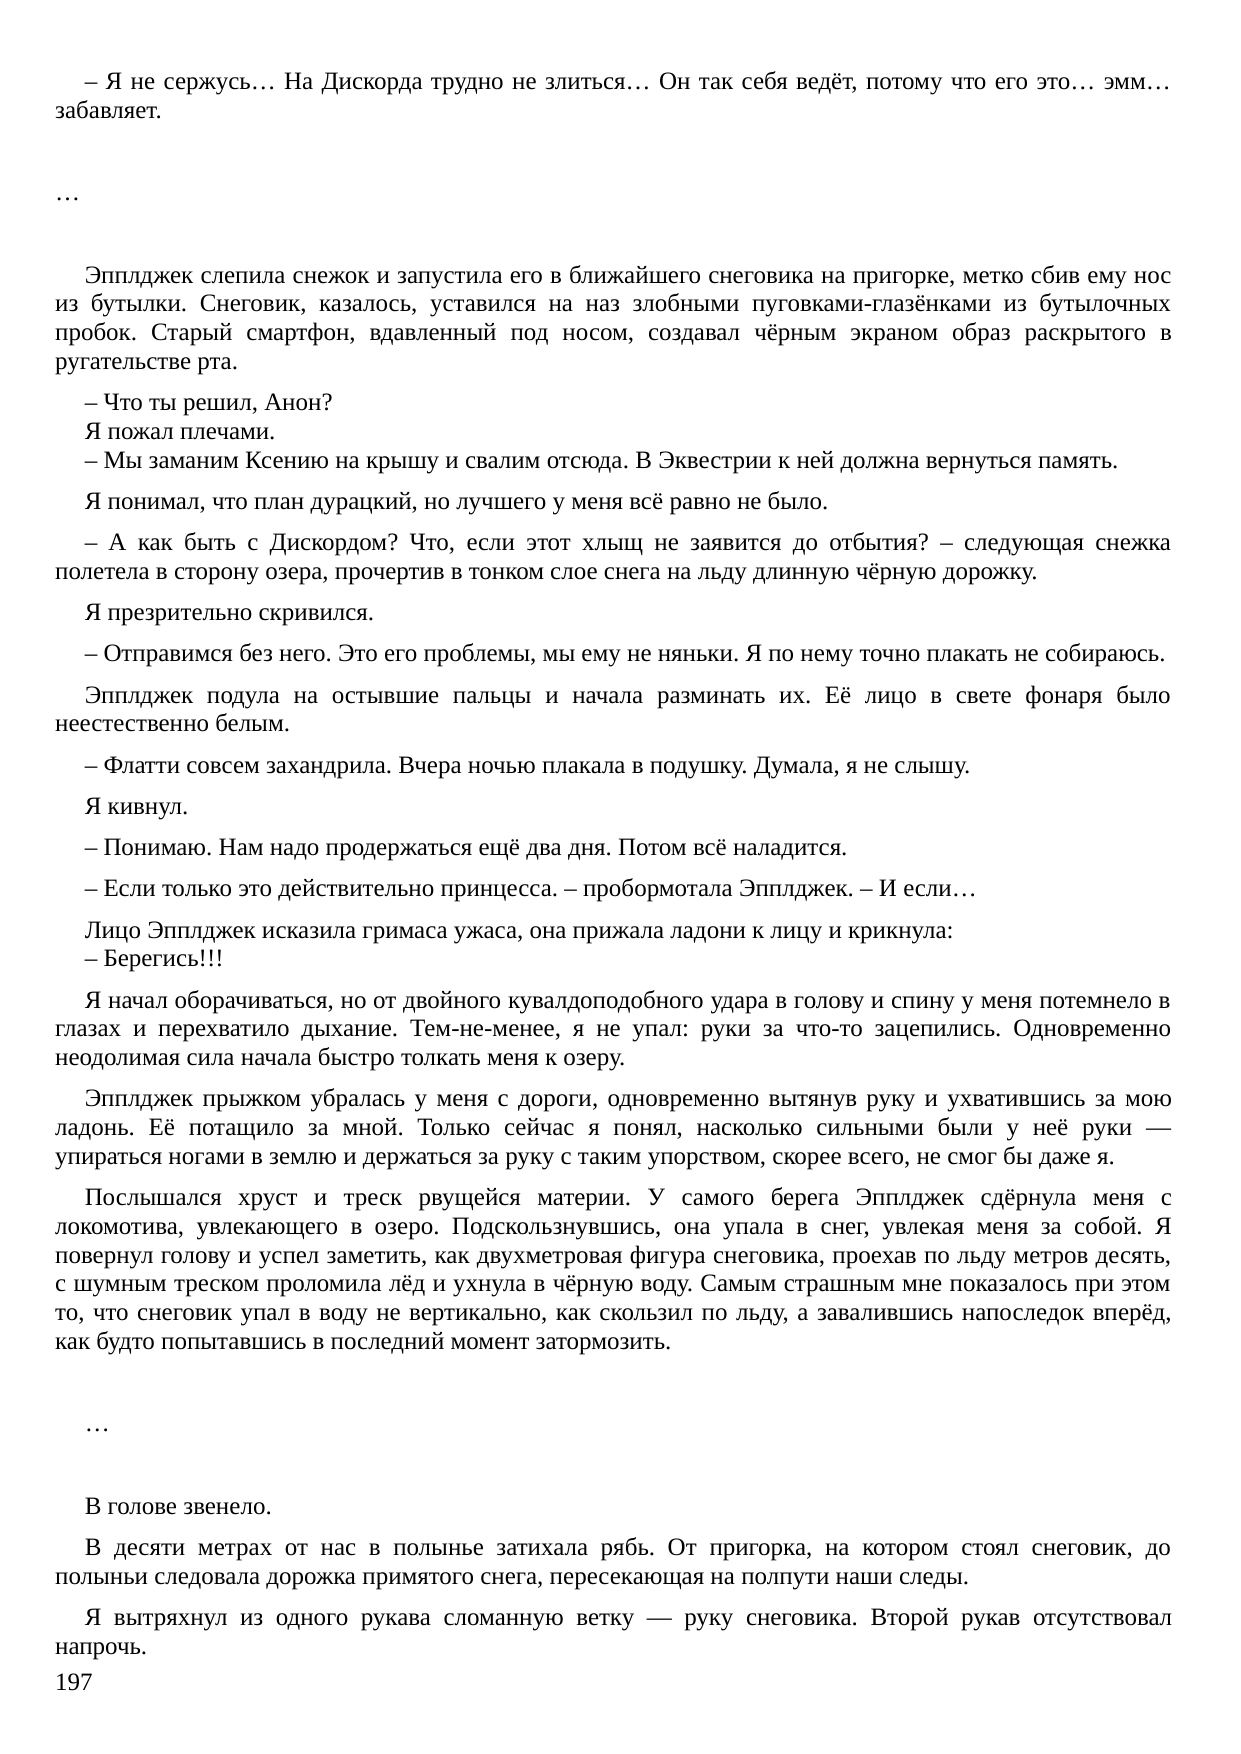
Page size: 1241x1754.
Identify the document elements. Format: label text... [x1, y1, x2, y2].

text Я кивнул. [55, 791, 1173, 820]
text Лицо Эпплджек исказила гримаса ужаса, она прижала ладони к лицу и крикнула: [55, 915, 1173, 943]
text Послышался хруст и треск рвущейся материи. У самого берега Эпплджек сдёрнула меня с локомотива, увлекающего в озеро. Подскользнувшись, она упала в снег, увлекая меня за собой. Я повернул голову и успел заметить, как двухметровая фигура снеговика, проехав по льду метров десять, с шумным треском проломила лёд и ухнула в чёрную воду. Самым страшным мне показалось при этом то, что снеговик упал в воду не вертикально, как скользил по льду, а завалившись напоследок вперёд, как будто попытавшись в последний момент затормозить. [55, 1182, 1173, 1355]
text Я пожал плечами. [55, 416, 1173, 445]
text – Отправимся без него. Это его проблемы, мы ему не няньки. Я по нему точно плакать не собираюсь. [55, 638, 1173, 667]
text Я презрительно скривился. [55, 597, 1173, 626]
text Я начал оборачиваться, но от двойного кувалдоподобного удара в голову и спину у меня потемнело в глазах и перехватило дыхание. Тем-не-менее, я не упал: руки за что-то зацепились. Одновременно неодолимая сила начала быстро толкать меня к озеру. [55, 985, 1173, 1071]
text Я вытряхнул из одного рукава сломанную ветку — руку снеговика. Второй рукав отсутствовал напрочь. [55, 1602, 1173, 1660]
text В десяти метрах от нас в полынье затихала рябь. От пригорка, на котором стоял снеговик, до полыньи следовала дорожка примятого снега, пересекающая на полпути наши следы. [55, 1532, 1173, 1590]
text … [55, 1408, 1173, 1437]
text – Понимаю. Нам надо продержаться ещё два дня. Потом всё наладится. [55, 832, 1173, 861]
text – Берегись!!! [55, 943, 1173, 972]
text – Если только это действительно принцесса. – пробормотала Эпплджек. – И если… [55, 873, 1173, 902]
text Эпплджек подула на остывшие пальцы и начала разминать их. Её лицо в свете фонаря было неестественно белым. [55, 680, 1173, 737]
text Я понимал, что план дурацкий, но лучшего у меня всё равно не было. [55, 486, 1173, 515]
text – Флатти совсем захандрила. Вчера ночью плакала в подушку. Думала, я не слышу. [55, 750, 1173, 778]
text – Я не сержусь… На Дискорда трудно не злиться… Он так себя ведёт, потому что его это… эмм… забавляет. [55, 66, 1173, 123]
text – Что ты решил, Анон? [55, 387, 1173, 416]
text – Мы заманим Ксению на крышу и свалим отсюда. В Эквестрии к ней должна вернуться память. [55, 445, 1173, 473]
text Эпплджек прыжком убралась у меня с дороги, одновременно вытянув руку и ухватившись за мою ладонь. Её потащило за мной. Только сейчас я понял, насколько сильными были у неё руки — упираться ногами в землю и держаться за руку с таким упорством, скорее всего, не смог бы даже я. [55, 1083, 1173, 1170]
text В голове звенело. [55, 1491, 1173, 1520]
text … [55, 177, 1173, 206]
text Эпплджек слепила снежок и запустила его в ближайшего снеговика на пригорке, метко сбив ему нос из бутылки. Снеговик, казалось, уставился на наз злобными пуговками-глазёнками из бутылочных пробок. Старый смартфон, вдавленный под носом, создавал чёрным экраном образ раскрытого в ругательстве рта. [55, 260, 1173, 375]
text – А как быть с Дискордом? Что, если этот хлыщ не заявится до отбытия? – следующая снежка полетела в сторону озера, прочертив в тонком слое снега на льду длинную чёрную дорожку. [55, 527, 1173, 585]
